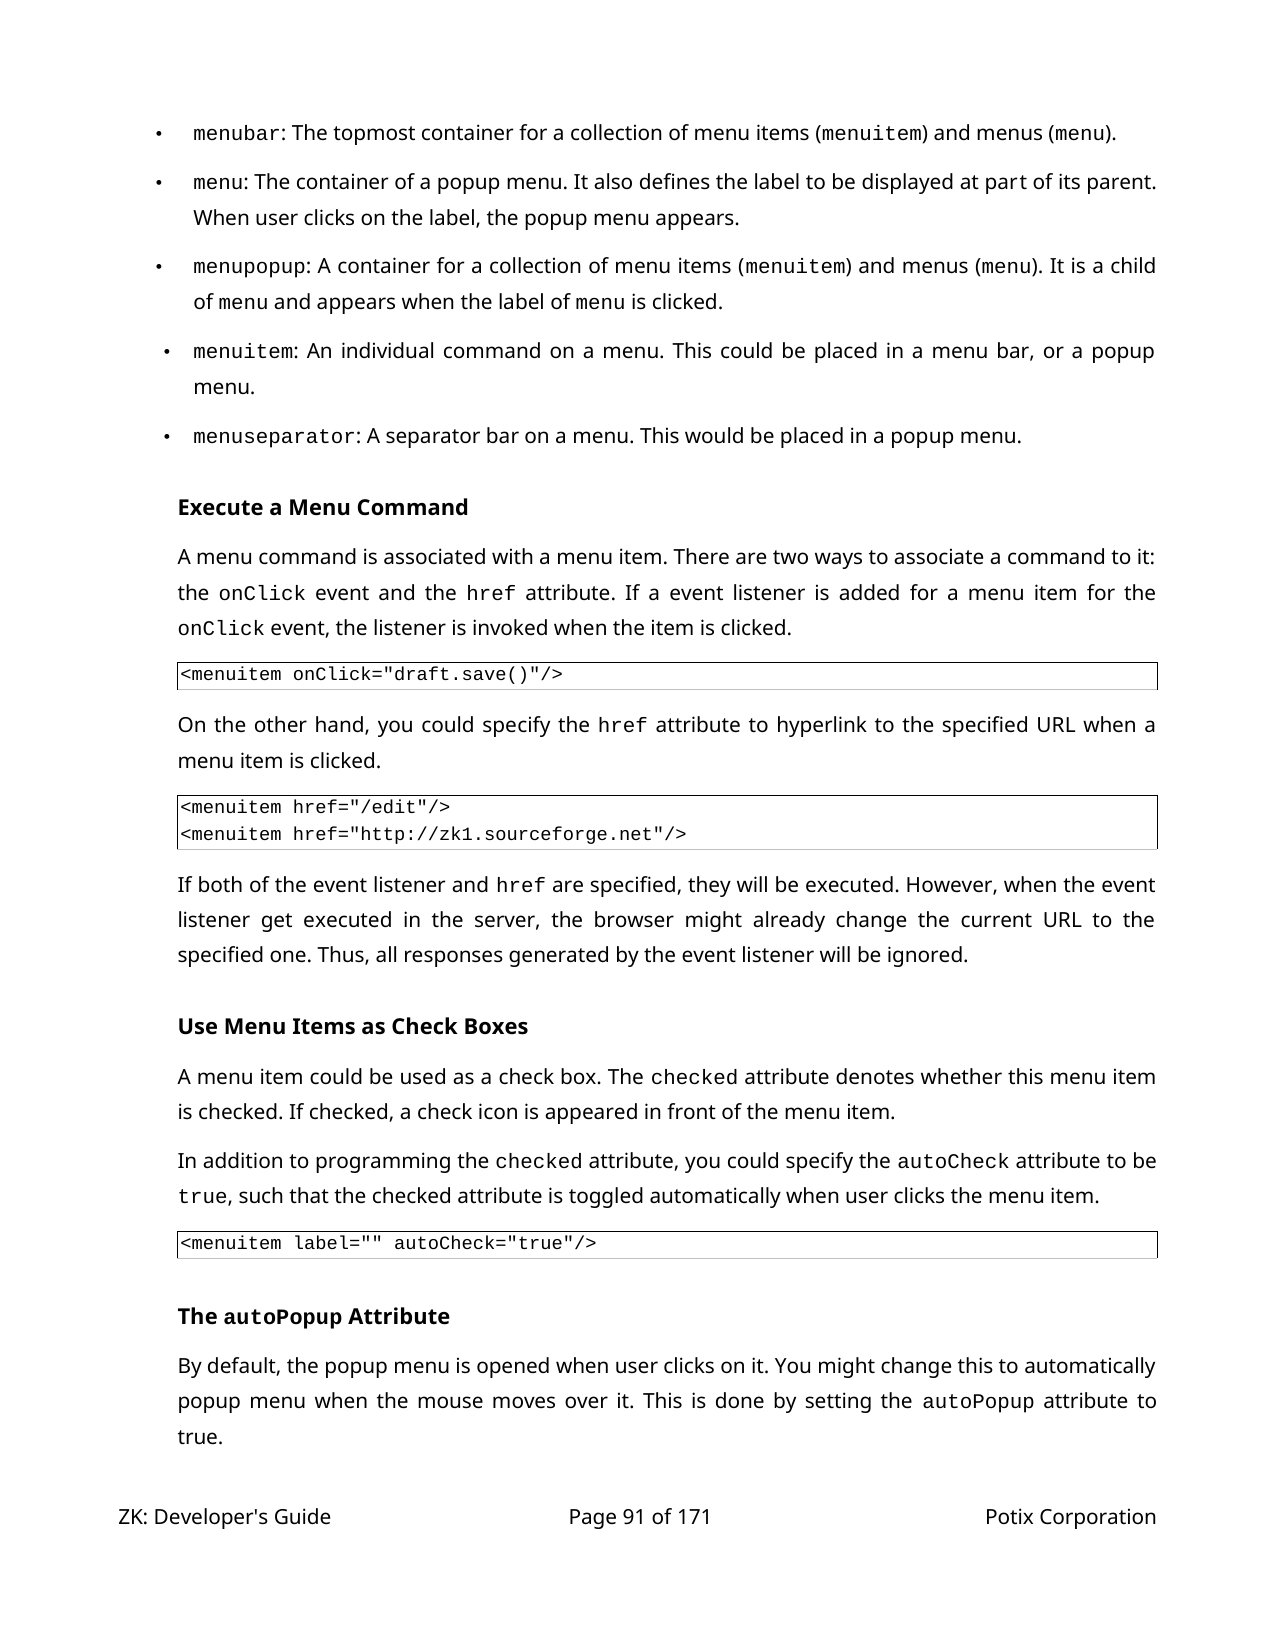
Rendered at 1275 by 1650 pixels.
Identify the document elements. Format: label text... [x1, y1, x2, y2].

list menu: The container of a popup menu. It also defines the label to be displayed at part of its parent. When user clicks on the label, the popup menu appears. [156, 167, 1157, 231]
subtitle Use Menu Items as Check Boxes [177, 1011, 1157, 1041]
list menuitem: An individual command on a menu. This could be placed in a menu bar, or a popup menu. [164, 336, 1157, 400]
list menubar: The topmost container for a collection of menu items (menuitem) and menus (menu). [156, 118, 1157, 147]
text A menu command is associated with a menu item. There are two ways to associate a command to it: the onClick event and the href attribute. If a event listener is added for a menu item for the onClick event, the listener is invoked when the item is clicked. [177, 542, 1157, 642]
list menuseparator: A separator bar on a menu. This would be placed in a popup menu. [164, 421, 1157, 449]
text On the other hand, you could specify the href attribute to hyperlink to the specified URL when a menu item is clicked. [177, 710, 1157, 774]
text In addition to programming the checked attribute, you could specify the autoCheck attribute to be true, such that the checked attribute is toggled automatically when user clicks the menu item. [177, 1146, 1157, 1210]
text A menu item could be used as a check box. The checked attribute denotes whether this menu item is checked. If checked, a check icon is appeared in front of the menu item. [177, 1062, 1157, 1126]
text <menuitem href="/edit"/> [178, 796, 1157, 819]
text <menuitem label="" autoCheck="true"/> [178, 1232, 1157, 1258]
text If both of the event listener and href are specified, they will be executed. However, when the event listener get executed in the server, the browser might already change the current URL to the specified one. Thus, all responses generated by the event listener will be ignored. [177, 870, 1157, 969]
text <menuitem href="http://zk1.sourceforge.net"/> [178, 822, 1157, 849]
subtitle The autoPopup Attribute [177, 1301, 1157, 1331]
text By default, the popup menu is opened when user clicks on it. You might change this to automatically popup menu when the mouse moves over it. This is done by setting the autoPopup attribute to true. [177, 1351, 1157, 1450]
subtitle Execute a Menu Command [177, 492, 1157, 522]
text <menuitem onClick="draft.save()"/> [178, 663, 1157, 689]
list menupopup: A container for a collection of menu items (menuitem) and menus (menu). It is a child of menu and appears when the label of menu is clicked. [156, 252, 1157, 316]
